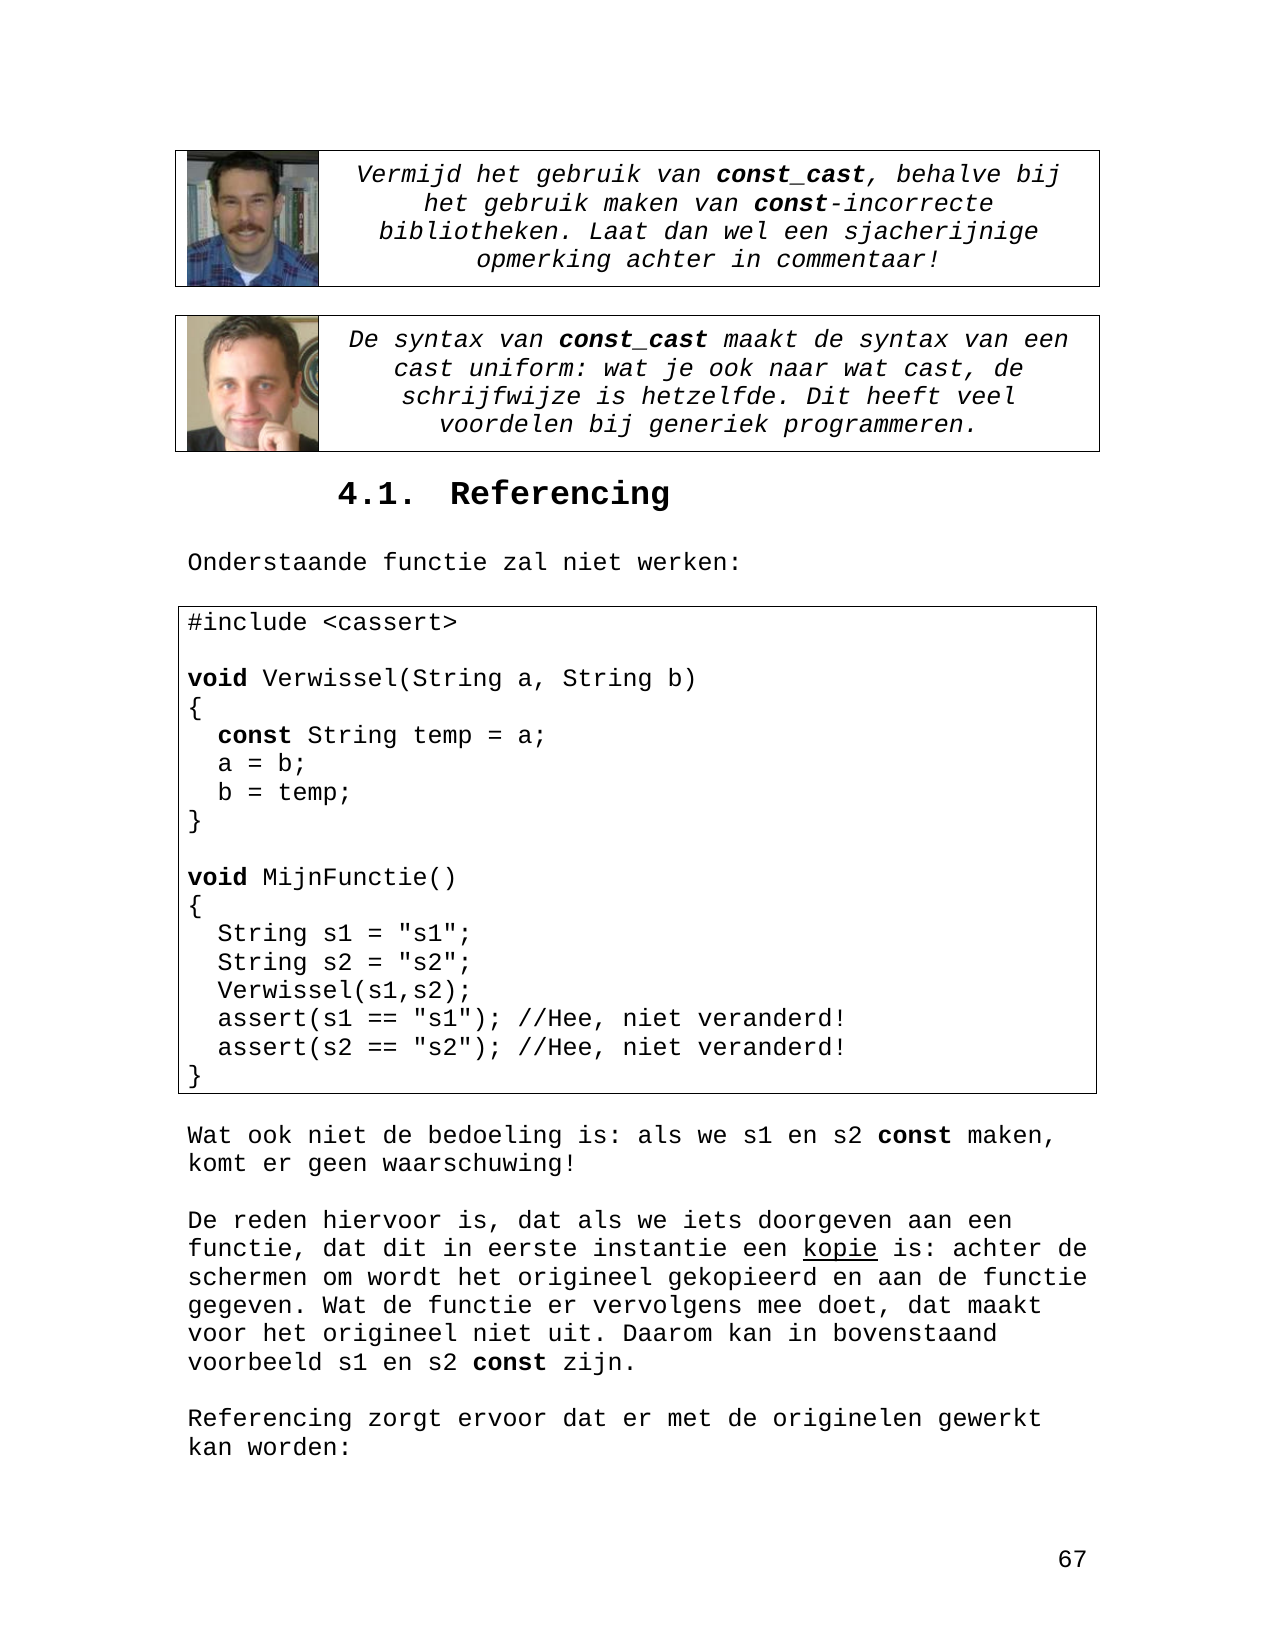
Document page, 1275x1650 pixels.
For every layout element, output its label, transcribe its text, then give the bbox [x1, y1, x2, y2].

table_header Vermijd het gebruik van const_cast, behalve bij het gebruik maken van const-incorrecte bibliotheken. Laat dan wel een sjacherijnige opmerking achter in commentaar! [319, 151, 1099, 286]
subtitle Referencing [337, 477, 1087, 515]
text Onderstaande functie zal niet werken: [187, 549, 1087, 578]
text { [187, 893, 1087, 921]
text De reden hiervoor is, dat als we iets doorgeven aan een functie, dat dit in eerste instantie een kopie is: achter de schermen om wordt het origineel gekopieerd en aan de functie gegeven. Wat de functie er vervolgens mee doet, dat maakt voor het origineel niet uit. Daarom kan in bovenstaand voorbeeld s1 en s2 const zijn. [187, 1207, 1087, 1377]
text } [187, 808, 1087, 836]
text assert(s1 == "s1"); //Hee, niet veranderd! [187, 1006, 1087, 1034]
text void MijnFunctie() [187, 864, 1087, 893]
text assert(s2 == "s2"); //Hee, niet veranderd! [187, 1034, 1087, 1059]
text Referencing zorgt ervoor dat er met de originelen gewerkt kan worden: [187, 1406, 1087, 1462]
picture [187, 316, 319, 451]
text const String temp = a; [187, 723, 1087, 751]
text a = b; [187, 751, 1087, 779]
picture [187, 151, 319, 286]
table_header [176, 316, 187, 451]
text Wat ook niet de bedoeling is: als we s1 en s2 const maken, komt er geen waarschuwing! [187, 1122, 1087, 1179]
table_header De syntax van const_cast maakt de syntax van een cast uniform: wat je ook naar wat cast, de schrijfwijze is hetzelfde. Dit heeft veel voordelen bij generiek programmeren. [319, 316, 1099, 451]
text { [187, 694, 1087, 723]
text b = temp; [187, 779, 1087, 808]
text #include <cassert> [179, 607, 1096, 638]
text String s1 = "s1"; [187, 921, 1087, 949]
text } [179, 1059, 1096, 1093]
text Verwissel(s1,s2); [187, 978, 1087, 1006]
text String s2 = "s2"; [187, 949, 1087, 978]
table_header [176, 151, 187, 286]
text void Verwissel(String a, String b) [187, 666, 1087, 694]
